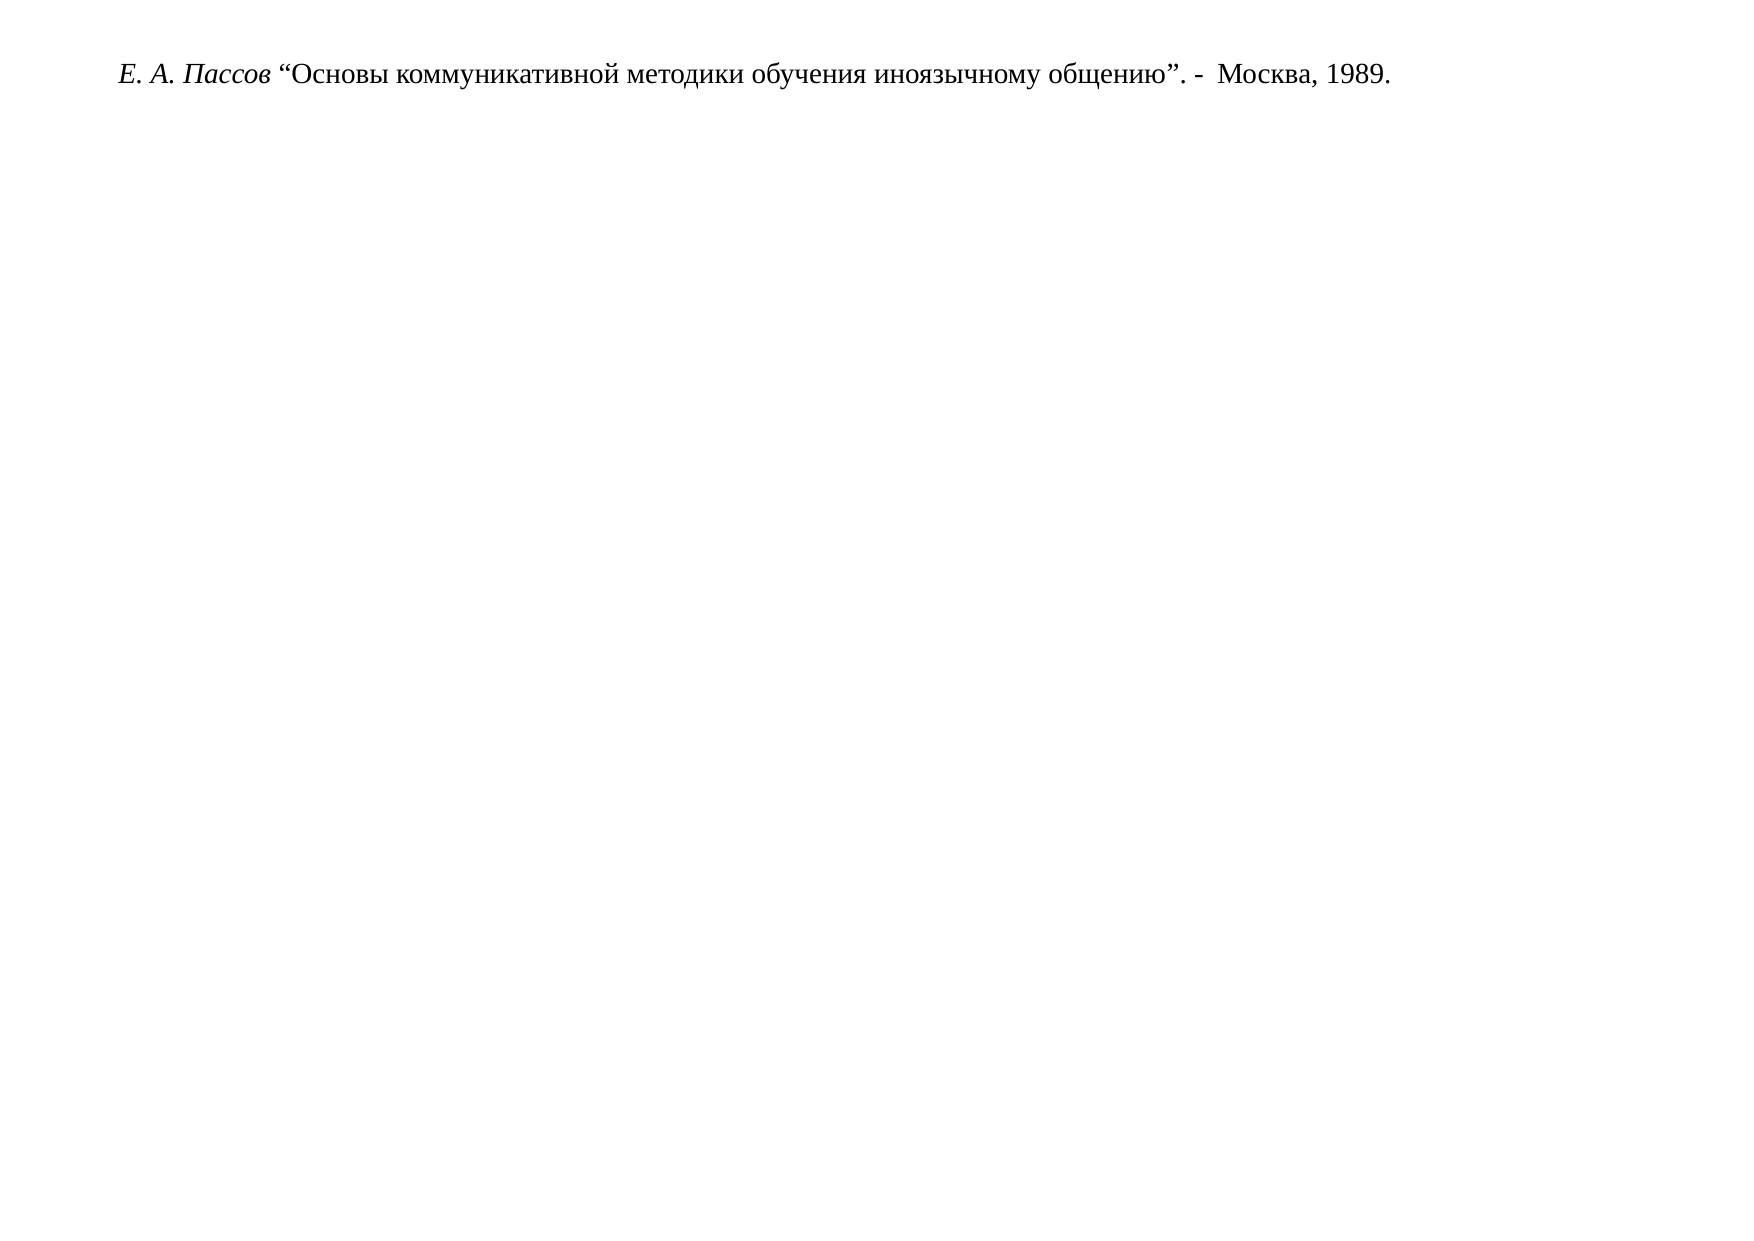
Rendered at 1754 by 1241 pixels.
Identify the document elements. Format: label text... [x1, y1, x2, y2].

text Е. А. Пассов “Основы коммуникативной методики обучения иноязычному общению”. - Москва, 1989. [118, 56, 1636, 90]
